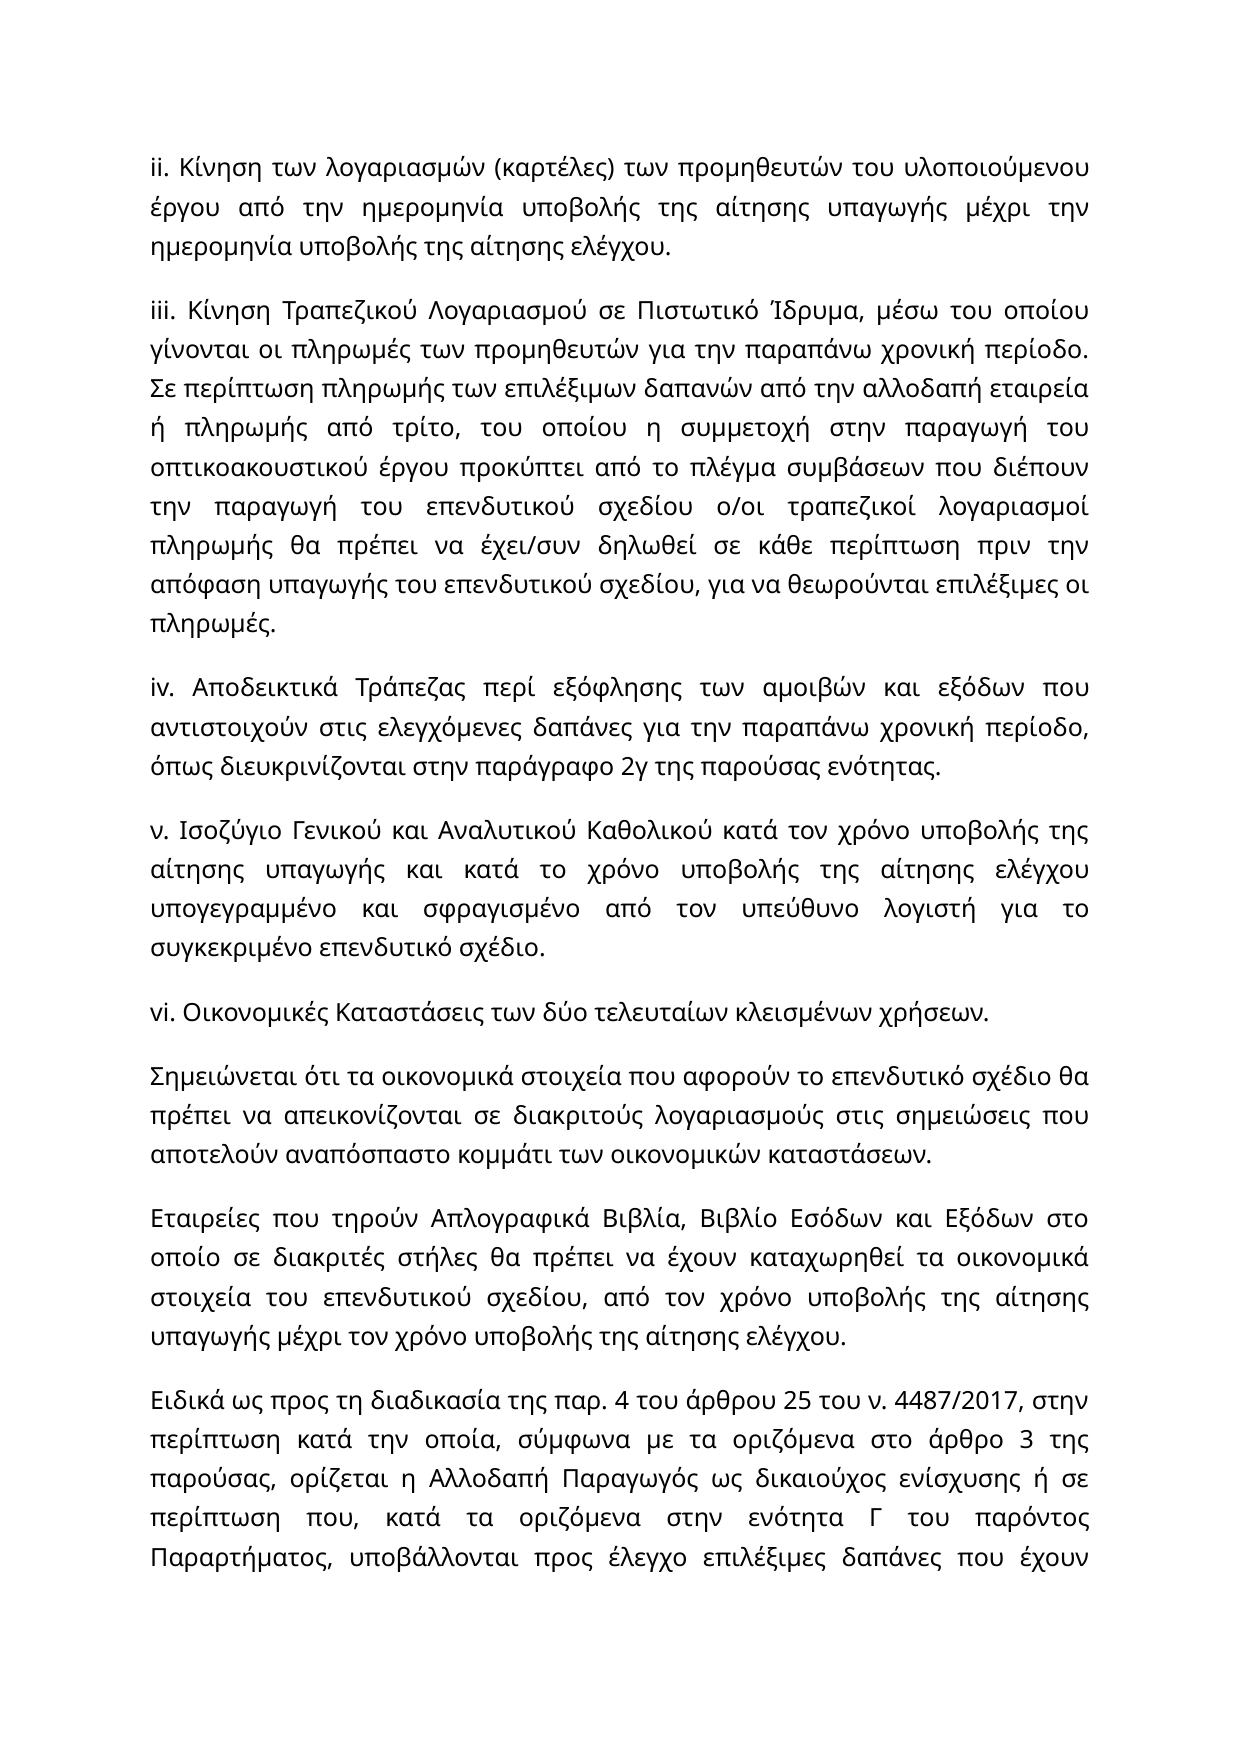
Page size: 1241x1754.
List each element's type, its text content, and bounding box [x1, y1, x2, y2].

text iii. Κίνηση Τραπεζικού Λογαριασμού σε Πιστωτικό Ίδρυμα, μέσω του οποίου γίνονται οι πληρωμές των προμηθευτών για την παραπάνω χρονική περίοδο. Σε περίπτωση πληρωμής των επιλέξιμων δαπανών από την αλλοδαπή εταιρεία ή πληρωμής από τρίτο, του οποίου η συμμετοχή στην παραγωγή του οπτικοακουστικού έργου προκύπτει από το πλέγμα συμβάσεων που διέπουν την παραγωγή του επενδυτικού σχεδίου ο/οι τραπεζικοί λογαριασμοί πληρωμής θα πρέπει να έχει/συν δηλωθεί σε κάθε περίπτωση πριν την απόφαση υπαγωγής του επενδυτικού σχεδίου, για να θεωρούνται επιλέξιμες οι πληρωμές. [150, 292, 1090, 640]
text vi. Οικονομικές Καταστάσεις των δύο τελευταίων κλεισμένων χρήσεων. [150, 994, 1090, 1028]
text Ειδικά ως προς τη διαδικασία της παρ. 4 του άρθρου 25 του ν. 4487/2017, στην περίπτωση κατά την οποία, σύμφωνα με τα οριζόμενα στο άρθρο 3 της παρούσας, ορίζεται η Αλλοδαπή Παραγωγός ως δικαιούχος ενίσχυσης ή σε περίπτωση που, κατά τα οριζόμενα στην ενότητα Γ του παρόντος Παραρτήματος, υποβάλλονται προς έλεγχο επιλέξιμες δαπάνες που έχουν [150, 1382, 1090, 1573]
text Σημειώνεται ότι τα οικονομικά στοιχεία που αφορούν το επενδυτικό σχέδιο θα πρέπει να απεικονίζονται σε διακριτούς λογαριασμούς στις σημειώσεις που αποτελούν αναπόσπαστο κομμάτι των οικονομικών καταστάσεων. [150, 1058, 1090, 1171]
text Εταιρείες που τηρούν Απλογραφικά Βιβλία, Βιβλίο Εσόδων και Εξόδων στο οποίο σε διακριτές στήλες θα πρέπει να έχουν καταχωρηθεί τα οικονομικά στοιχεία του επενδυτικού σχεδίου, από τον χρόνο υποβολής της αίτησης υπαγωγής μέχρι τον χρόνο υποβολής της αίτησης ελέγχου. [150, 1201, 1090, 1352]
text iv. Αποδεικτικά Τράπεζας περί εξόφλησης των αμοιβών και εξόδων που αντιστοιχούν στις ελεγχόμενες δαπάνες για την παραπάνω χρονική περίοδο, όπως διευκρινίζονται στην παράγραφο 2γ της παρούσας ενότητας. [150, 670, 1090, 782]
text ν. Ισοζύγιο Γενικού και Αναλυτικού Καθολικού κατά τον χρόνο υποβολής της αίτησης υπαγωγής και κατά το χρόνο υποβολής της αίτησης ελέγχου υπογεγραμμένο και σφραγισμένο από τον υπεύθυνο λογιστή για το συγκεκριμένο επενδυτικό σχέδιο. [150, 812, 1090, 964]
text ii. Κίνηση των λογαριασμών (καρτέλες) των προμηθευτών του υλοποιούμενου έργου από την ημερομηνία υποβολής της αίτησης υπαγωγής μέχρι την ημερομηνία υποβολής της αίτησης ελέγχου. [150, 150, 1090, 262]
